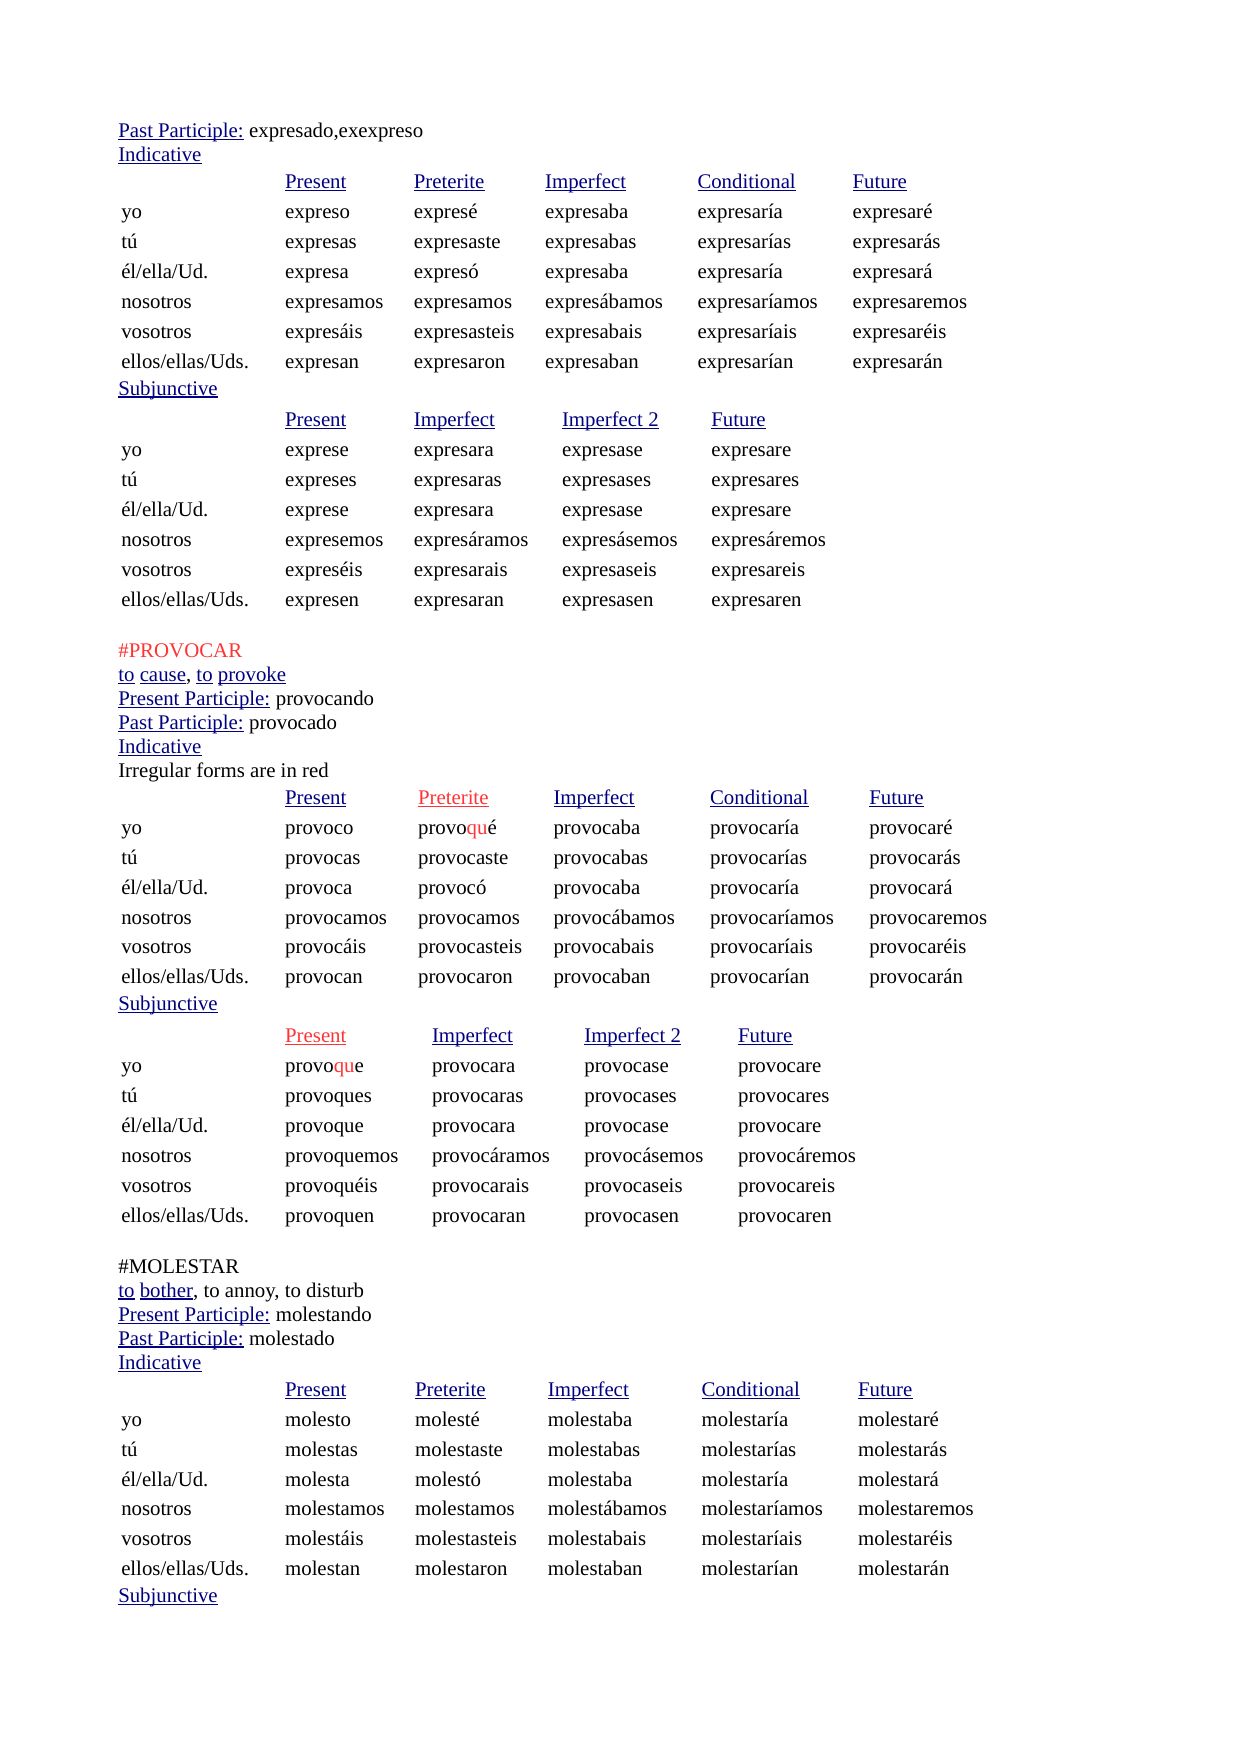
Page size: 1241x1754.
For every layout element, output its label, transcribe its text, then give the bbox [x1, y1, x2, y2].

table_cell expresas [282, 226, 411, 256]
table_cell provoqué [415, 812, 550, 842]
table_cell provoca [282, 872, 415, 902]
table_cell provocase [581, 1110, 735, 1140]
table_cell expreséis [282, 554, 411, 584]
table_cell yo [118, 196, 282, 226]
table_cell provocaran [429, 1200, 581, 1229]
table_cell yo [118, 434, 282, 464]
text Subjunctive [118, 1583, 1122, 1607]
table_cell provocábamos [550, 902, 707, 932]
table_cell provocares [735, 1080, 892, 1110]
table_header Conditional [699, 1374, 855, 1404]
table_cell provocaré [866, 812, 1023, 842]
table_header Imperfect [411, 404, 559, 434]
table_cell provocare [735, 1110, 892, 1140]
table_cell expresen [282, 584, 411, 614]
table_header Imperfect 2 [581, 1020, 735, 1050]
table_cell molestamos [282, 1494, 412, 1523]
table_cell provocaba [550, 872, 707, 902]
table_cell molestarás [855, 1434, 1009, 1463]
table_cell provocaríais [707, 932, 866, 961]
table_cell vosotros [118, 554, 282, 584]
table_cell provoque [282, 1050, 429, 1080]
table_cell expresaríamos [694, 286, 849, 316]
table_cell molestáis [282, 1523, 412, 1553]
table_cell ellos/ellas/Uds. [118, 961, 282, 991]
table_cell provocan [282, 961, 415, 991]
table_cell provocas [282, 842, 415, 872]
table_cell expresabais [542, 316, 694, 346]
table_header Present [282, 782, 415, 812]
table_cell molestaron [412, 1553, 545, 1583]
table_cell molesta [282, 1464, 412, 1493]
table_cell molestamos [412, 1494, 545, 1523]
table_cell molestaban [545, 1553, 698, 1583]
table_cell expresará [850, 256, 1002, 286]
table_cell provocasteis [415, 932, 550, 961]
table_cell expresaba [542, 256, 694, 286]
table_cell provocamos [415, 902, 550, 932]
table_cell expresasen [559, 584, 708, 614]
table_cell expresaban [542, 346, 694, 376]
table_cell expresáis [282, 316, 411, 346]
table_cell molestabas [545, 1434, 698, 1463]
table_header Imperfect [542, 166, 694, 196]
table_cell expresara [411, 434, 559, 464]
text Irregular forms are in red [118, 758, 1122, 782]
table_cell exprese [282, 494, 411, 524]
table_header Preterite [412, 1374, 545, 1404]
table_cell provoquen [282, 1200, 429, 1229]
text #MOLESTAR [118, 1253, 1122, 1278]
table_cell expresaste [411, 226, 542, 256]
text Past Participle: molestado [118, 1326, 1122, 1350]
table_cell nosotros [118, 902, 282, 932]
table_cell molestaríamos [699, 1494, 855, 1523]
table_cell provoco [282, 812, 415, 842]
table_cell expresabas [542, 226, 694, 256]
table_cell él/ella/Ud. [118, 1110, 282, 1140]
table_cell provocabas [550, 842, 707, 872]
table_header Present [282, 1020, 429, 1050]
table_cell molestaba [545, 1404, 698, 1434]
table_cell expreso [282, 196, 411, 226]
table_cell él/ella/Ud. [118, 1464, 282, 1493]
table_cell expresa [282, 256, 411, 286]
table_cell expresare [708, 494, 861, 524]
table_cell provocarán [866, 961, 1023, 991]
table_cell provocaste [415, 842, 550, 872]
table_cell expresaba [542, 196, 694, 226]
table_header Present [282, 404, 411, 434]
text to bother, to annoy, to disturb [118, 1278, 1122, 1302]
table_cell ellos/ellas/Uds. [118, 1200, 282, 1229]
table_header Present [282, 1374, 412, 1404]
table_cell provocáis [282, 932, 415, 961]
table_cell vosotros [118, 932, 282, 961]
table_cell molestaría [699, 1464, 855, 1493]
table_cell expresáramos [411, 524, 559, 554]
table_header Future [735, 1020, 892, 1050]
table_cell nosotros [118, 1140, 282, 1170]
table_cell expresábamos [542, 286, 694, 316]
text Subjunctive [118, 991, 1122, 1015]
table_header Preterite [415, 782, 550, 812]
table_cell provocamos [282, 902, 415, 932]
table_cell provocaréis [866, 932, 1023, 961]
text Indicative [118, 1350, 1122, 1374]
table_cell expresase [559, 434, 708, 464]
table_cell provocásemos [581, 1140, 735, 1170]
table_cell expresamos [282, 286, 411, 316]
table_cell expresasteis [411, 316, 542, 346]
table_cell él/ella/Ud. [118, 494, 282, 524]
table_cell expresaré [850, 196, 1002, 226]
table_cell provocabais [550, 932, 707, 961]
table_cell molestaréis [855, 1523, 1009, 1553]
table_cell provocáremos [735, 1140, 892, 1170]
table_cell ellos/ellas/Uds. [118, 346, 282, 376]
table_cell ellos/ellas/Uds. [118, 1553, 282, 1583]
table_cell expresemos [282, 524, 411, 554]
table_header Future [866, 782, 1023, 812]
table_cell él/ella/Ud. [118, 256, 282, 286]
table_cell molestabais [545, 1523, 698, 1553]
table_cell tú [118, 1434, 282, 1463]
table_cell expresaras [411, 464, 559, 494]
table_header [118, 782, 282, 812]
table_cell expresare [708, 434, 861, 464]
table_cell expresaríais [694, 316, 849, 346]
table_cell expresaron [411, 346, 542, 376]
table_cell molestas [282, 1434, 412, 1463]
table_cell provocarais [429, 1170, 581, 1199]
table_cell provocaríamos [707, 902, 866, 932]
table_cell molestará [855, 1464, 1009, 1493]
table_cell expresaran [411, 584, 559, 614]
table_cell expreses [282, 464, 411, 494]
table_cell tú [118, 226, 282, 256]
table_cell molestaríais [699, 1523, 855, 1553]
table_cell exprese [282, 434, 411, 464]
text Past Participle: provocado [118, 710, 1122, 734]
text Indicative [118, 142, 1122, 166]
table_cell provocaseis [581, 1170, 735, 1199]
table_cell provocarías [707, 842, 866, 872]
table_cell expresaría [694, 256, 849, 286]
table_cell expresara [411, 494, 559, 524]
table_cell vosotros [118, 1170, 282, 1199]
table_cell provocasen [581, 1200, 735, 1229]
table_cell expresares [708, 464, 861, 494]
table_cell nosotros [118, 524, 282, 554]
table_cell molestaré [855, 1404, 1009, 1434]
table_cell tú [118, 464, 282, 494]
table_cell provocaron [415, 961, 550, 991]
text Subjunctive [118, 376, 1122, 399]
table_cell expresareis [708, 554, 861, 584]
table_cell molestarían [699, 1553, 855, 1583]
table_cell provocáramos [429, 1140, 581, 1170]
table_cell provocases [581, 1080, 735, 1110]
table_cell molestasteis [412, 1523, 545, 1553]
table_cell provocarían [707, 961, 866, 991]
table_header [118, 1374, 282, 1404]
table_cell expresarais [411, 554, 559, 584]
table_cell tú [118, 842, 282, 872]
table_cell él/ella/Ud. [118, 872, 282, 902]
table_cell provocara [429, 1110, 581, 1140]
table_cell tú [118, 1080, 282, 1110]
table_cell molestaría [699, 1404, 855, 1434]
table_cell expresarán [850, 346, 1002, 376]
table_header Imperfect [545, 1374, 698, 1404]
table_cell molestábamos [545, 1494, 698, 1523]
table_cell molestaremos [855, 1494, 1009, 1523]
table_cell yo [118, 1050, 282, 1080]
table_cell provocaren [735, 1200, 892, 1229]
table_cell expresáremos [708, 524, 861, 554]
table_cell molestarán [855, 1553, 1009, 1583]
table_cell expresases [559, 464, 708, 494]
table_cell expresó [411, 256, 542, 286]
table_cell molesto [282, 1404, 412, 1434]
table_cell expresásemos [559, 524, 708, 554]
table_header [118, 1020, 282, 1050]
table_header Future [850, 166, 1002, 196]
table_cell expresaseis [559, 554, 708, 584]
table_cell provocaría [707, 872, 866, 902]
table_header Present [282, 166, 411, 196]
table_cell molestó [412, 1464, 545, 1493]
table_cell provocare [735, 1050, 892, 1080]
table_header Future [855, 1374, 1009, 1404]
table_header Imperfect [429, 1020, 581, 1050]
table_cell expresamos [411, 286, 542, 316]
text Present Participle: provocando [118, 686, 1122, 710]
table_header Conditional [707, 782, 866, 812]
table_cell provocase [581, 1050, 735, 1080]
table_cell provoquemos [282, 1140, 429, 1170]
text Present Participle: molestando [118, 1302, 1122, 1326]
text #PROVOCAR [118, 638, 1122, 662]
table_cell vosotros [118, 1523, 282, 1553]
table_cell expresé [411, 196, 542, 226]
table_cell provocarás [866, 842, 1023, 872]
table_cell provoque [282, 1110, 429, 1140]
table_cell provocara [429, 1050, 581, 1080]
table_cell provocaba [550, 812, 707, 842]
table_header Conditional [694, 166, 849, 196]
table_header Imperfect [550, 782, 707, 812]
table_cell provocará [866, 872, 1023, 902]
table_cell provocaría [707, 812, 866, 842]
table_cell provocó [415, 872, 550, 902]
table_cell provoques [282, 1080, 429, 1110]
table_cell provocaban [550, 961, 707, 991]
table_cell provocaras [429, 1080, 581, 1110]
table_cell expresaría [694, 196, 849, 226]
table_cell molestaba [545, 1464, 698, 1493]
text to cause, to provoke [118, 662, 1122, 686]
table_cell expresan [282, 346, 411, 376]
table_header Future [708, 404, 861, 434]
table_cell vosotros [118, 316, 282, 346]
table_cell yo [118, 1404, 282, 1434]
table_cell nosotros [118, 1494, 282, 1523]
text Indicative [118, 734, 1122, 758]
table_cell provocaremos [866, 902, 1023, 932]
table_header Preterite [411, 166, 542, 196]
table_cell ellos/ellas/Uds. [118, 584, 282, 614]
text Past Participle: expresado,exexpreso [118, 118, 1122, 142]
table_cell expresaremos [850, 286, 1002, 316]
table_cell expresaren [708, 584, 861, 614]
table_cell provoquéis [282, 1170, 429, 1199]
table_cell expresarían [694, 346, 849, 376]
table_header [118, 166, 282, 196]
table_cell molestarías [699, 1434, 855, 1463]
table_cell yo [118, 812, 282, 842]
table_cell provocareis [735, 1170, 892, 1199]
table_cell molestan [282, 1553, 412, 1583]
table_cell molestaste [412, 1434, 545, 1463]
table_header Imperfect 2 [559, 404, 708, 434]
table_cell expresarás [850, 226, 1002, 256]
table_cell expresarías [694, 226, 849, 256]
table_cell nosotros [118, 286, 282, 316]
table_cell expresaréis [850, 316, 1002, 346]
table_cell molesté [412, 1404, 545, 1434]
table_header [118, 404, 282, 434]
table_cell expresase [559, 494, 708, 524]
